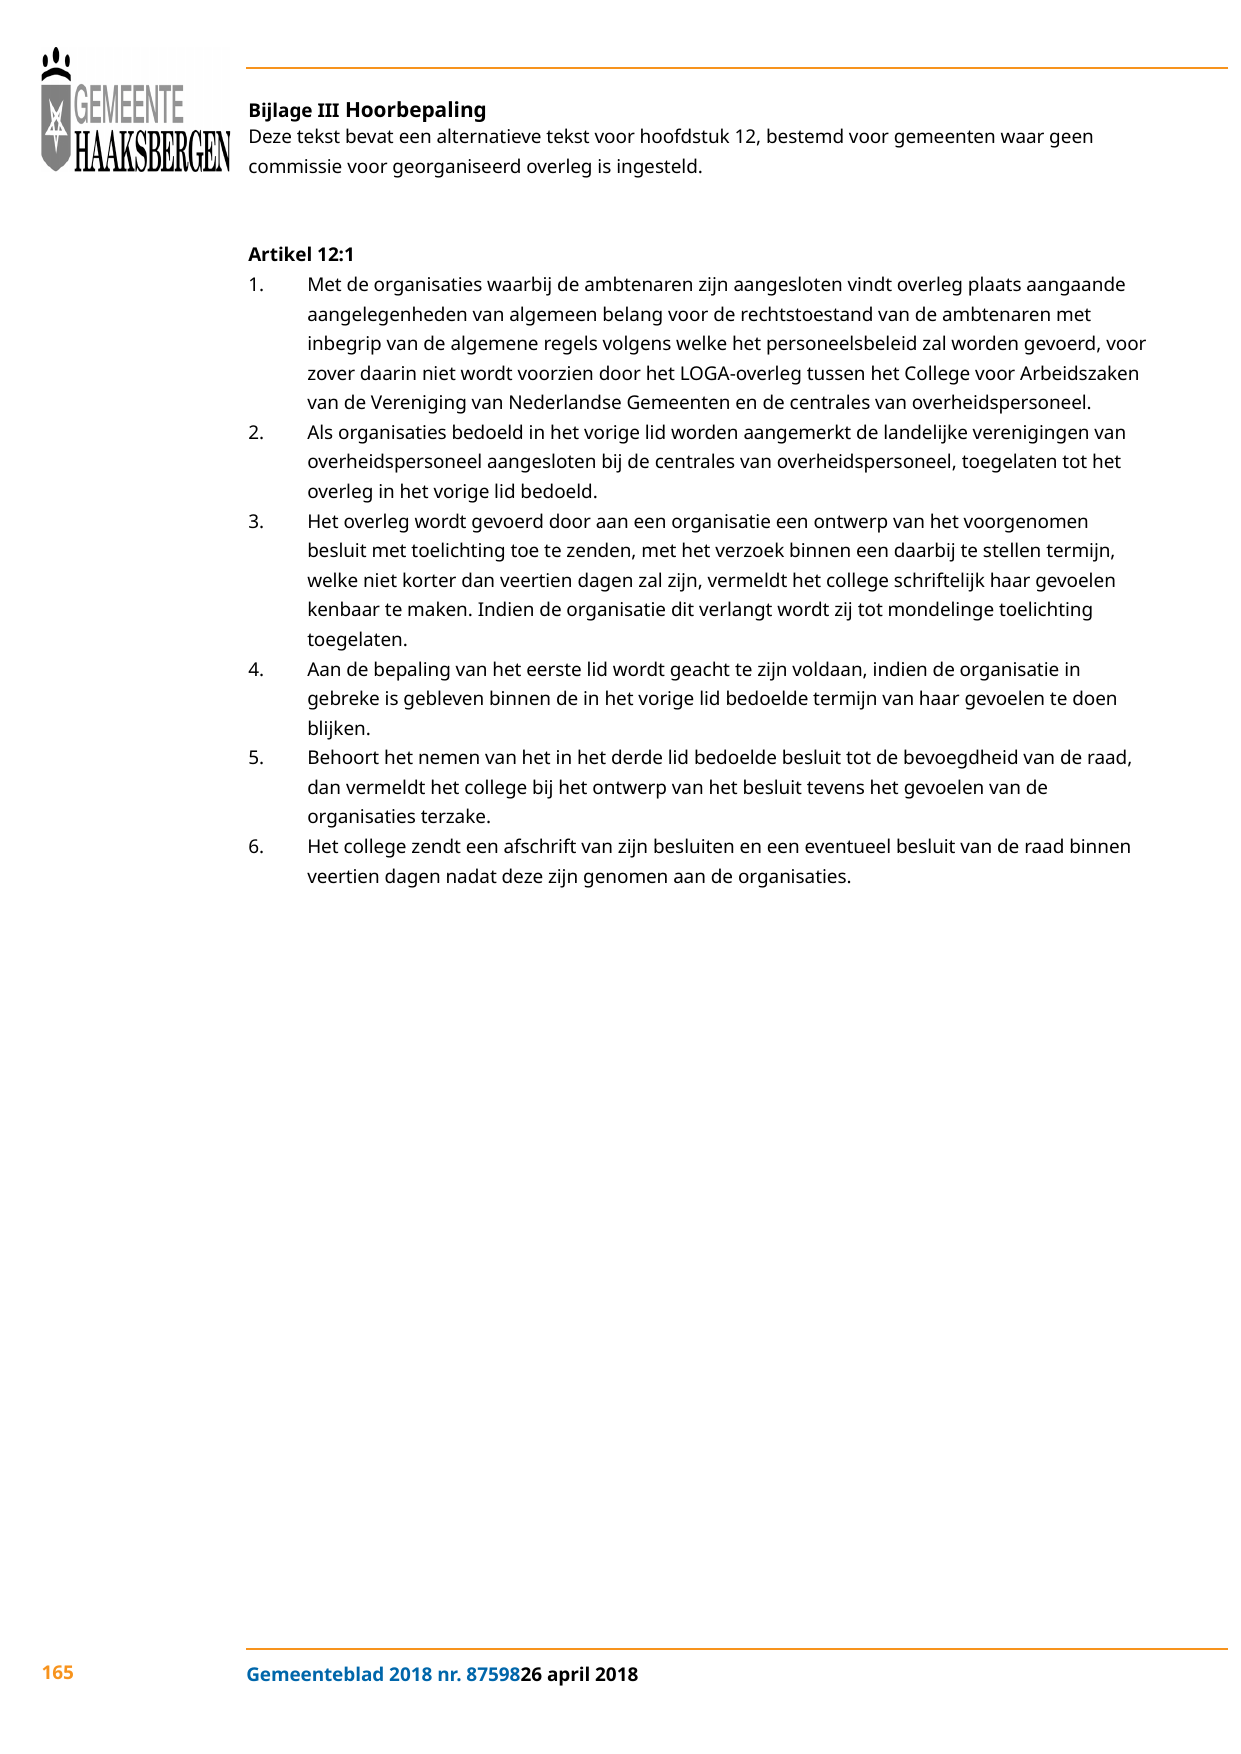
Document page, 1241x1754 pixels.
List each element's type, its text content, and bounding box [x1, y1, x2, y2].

list Het overleg wordt gevoerd door aan een organisatie een ontwerp van het voorgenomen besluit met toelichting toe te zenden, met het verzoek binnen een daarbij te stellen termijn, welke niet korter dan veertien dagen zal zijn, vermeldt het college schriftelijk haar gevoelen kenbaar te maken. Indien de organisatie dit verlangt wordt zij tot mondelinge toelichting toegelaten. [248, 508, 1152, 652]
list Als organisaties bedoeld in het vorige lid worden aangemerkt de landelijke verenigingen van overheidspersoneel aangesloten bij de centrales van overheidspersoneel, toegelaten tot het overleg in het vorige lid bedoeld. [248, 419, 1152, 504]
text Artikel 12:1 [248, 242, 1152, 267]
list Behoort het nemen van het in het derde lid bedoelde besluit tot de bevoegdheid van de raad, dan vermeldt het college bij het ontwerp van het besluit tevens het gevoelen van de organisaties terzake. [248, 744, 1152, 829]
text Bijlage III Hoorbepaling [248, 95, 1152, 123]
list Het college zendt een afschrift van zijn besluiten en een eventueel besluit van de raad binnen veertien dagen nadat deze zijn genomen aan de organisaties. [248, 833, 1152, 889]
list Met de organisaties waarbij de ambtenaren zijn aangesloten vindt overleg plaats aangaande aangelegenheden van algemeen belang voor de rechtstoestand van de ambtenaren met inbegrip van de algemene regels volgens welke het personeelsbeleid zal worden gevoerd, voor zover daarin niet wordt voorzien door het LOGA-overleg tussen het College voor Arbeidszaken van de Vereniging van Nederlandse Gemeenten en de centrales van overheidspersoneel. [248, 271, 1152, 415]
picture [41, 47, 231, 172]
text Deze tekst bevat een alternatieve tekst voor hoofdstuk 12, bestemd voor gemeenten waar geen commissie voor georganiseerd overleg is ingesteld. [248, 123, 1152, 179]
list Aan de bepaling van het eerste lid wordt geacht te zijn voldaan, indien de organisatie in gebreke is gebleven binnen de in het vorige lid bedoelde termijn van haar gevoelen te doen blijken. [248, 656, 1152, 741]
